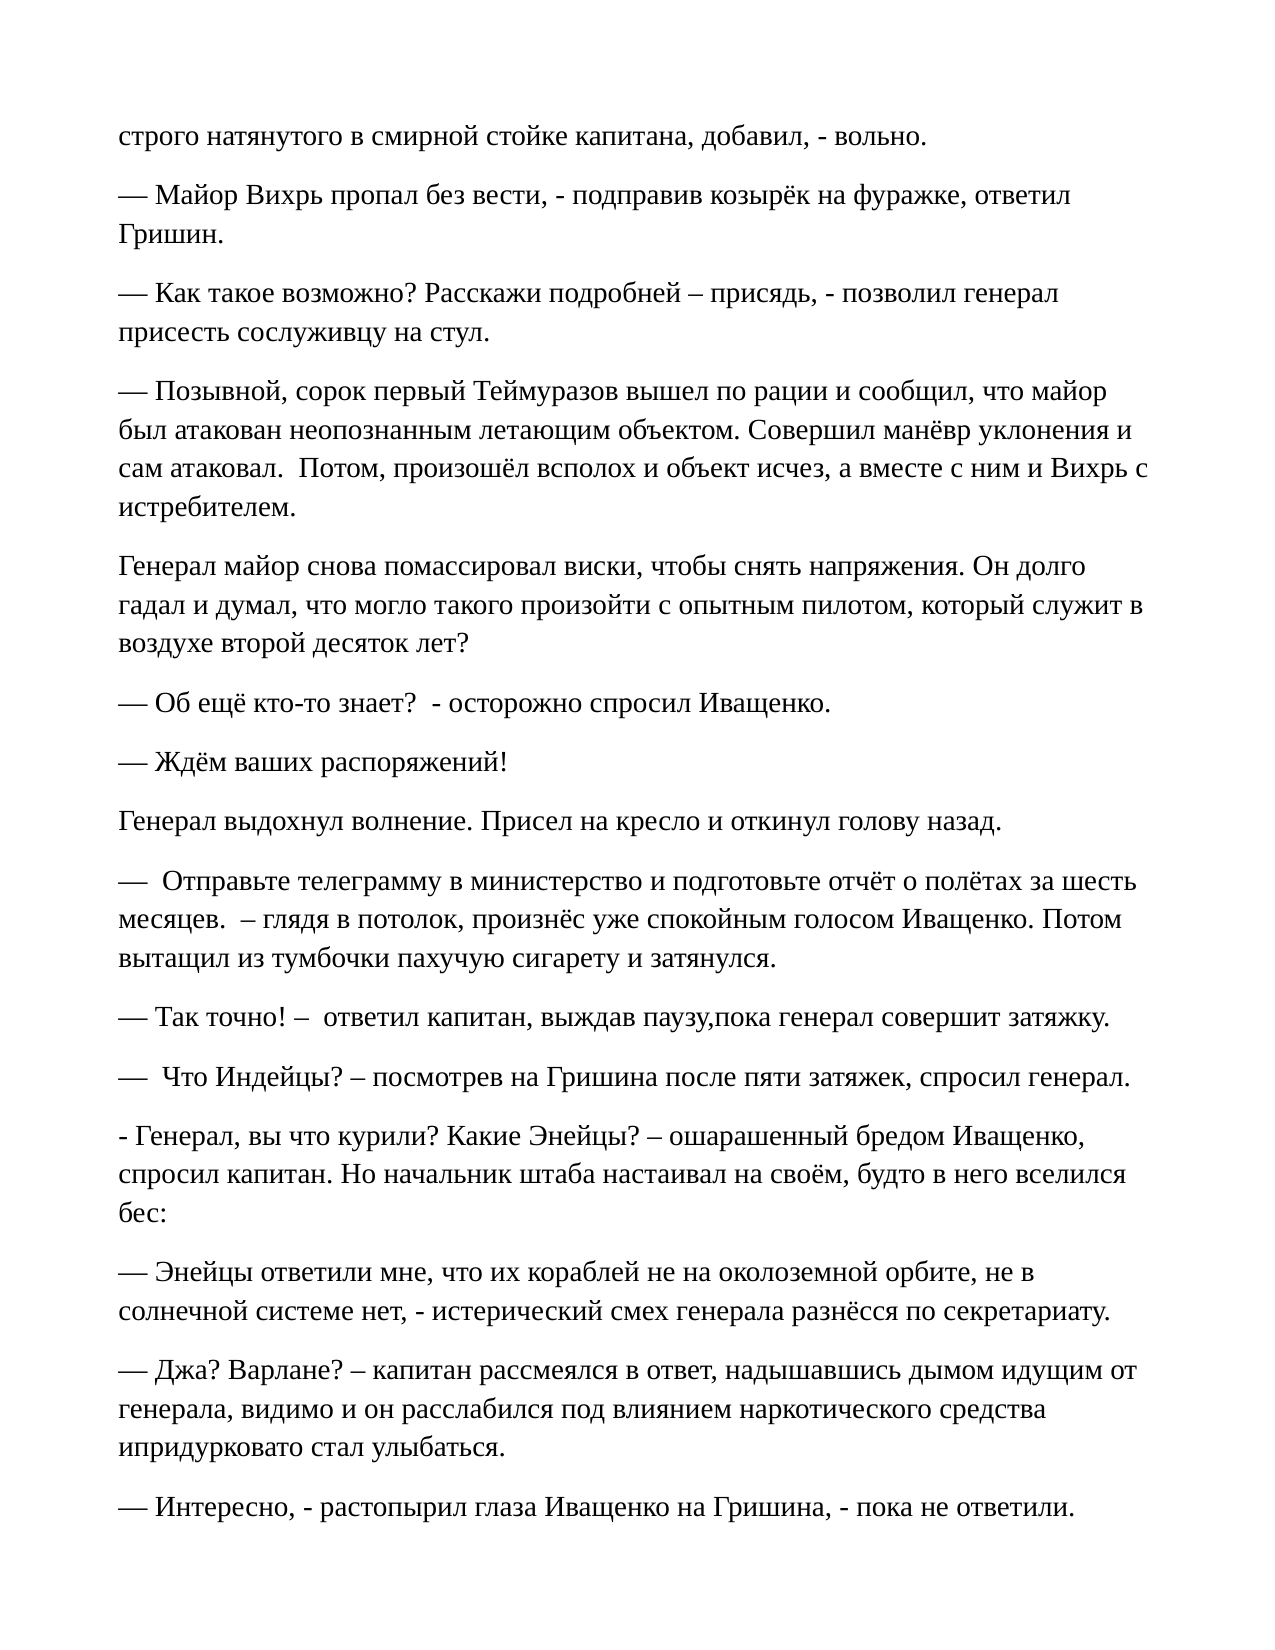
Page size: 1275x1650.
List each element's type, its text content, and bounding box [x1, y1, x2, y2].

text — Энейцы ответили мне, что их кораблей не на околоземной орбите, не в солнечной системе нет, - истерический смех генерала разнёсся по секретариату. [118, 1254, 1157, 1327]
text Генерал выдохнул волнение. Присел на кресло и откинул голову назад. [118, 803, 1157, 837]
text строго натянутого в смирной стойке капитана, добавил, - вольно. [118, 118, 1157, 152]
text — Ждём ваших распоряжений! [118, 744, 1157, 778]
text — Джа? Варлане? – капитан рассмеялся в ответ, надышавшись дымом идущим от генерала, видимо и он расслабился под влиянием наркотического средства ипридурковато стал улыбаться. [118, 1352, 1157, 1463]
text — Майор Вихрь пропал без вести, - подправив козырёк на фуражке, ответил Гришин. [118, 177, 1157, 249]
text Генерал майор снова помассировал виски, чтобы снять напряжения. Он долго гадал и думал, что могло такого произойти с опытным пилотом, который служит в воздухе второй десяток лет? [118, 548, 1157, 659]
text - Генерал, вы что курили? Какие Энейцы? – ошарашенный бредом Иващенко, спросил капитан. Но начальник штаба настаивал на своём, будто в него вселился бес: [118, 1118, 1157, 1229]
text — Что Индейцы? – посмотрев на Гришина после пяти затяжек, спросил генерал. [118, 1059, 1157, 1092]
text — Как такое возможно? Расскажи подробней – присядь, - позволил генерал присесть сослуживцу на стул. [118, 275, 1157, 347]
text — Позывной, сорок первый Теймуразов вышел по рации и сообщил, что майор был атакован неопознанным летающим объектом. Совершил манёвр уклонения и сам атаковал. Потом, произошёл всполох и объект исчез, а вместе с ним и Вихрь с истребителем. [118, 373, 1157, 522]
text — Так точно! – ответил капитан, выждав паузу,пока генерал совершит затяжку. [118, 999, 1157, 1033]
text — Интересно, - растопырил глаза Иващенко на Гришина, - пока не ответили. [118, 1489, 1157, 1522]
text — Об ещё кто-то знает? - осторожно спросил Иващенко. [118, 685, 1157, 718]
text — Отправьте телеграмму в министерство и подготовьте отчёт о полётах за шесть месяцев. – глядя в потолок, произнёс уже спокойным голосом Иващенко. Потом вытащил из тумбочки пахучую сигарету и затянулся. [118, 863, 1157, 973]
